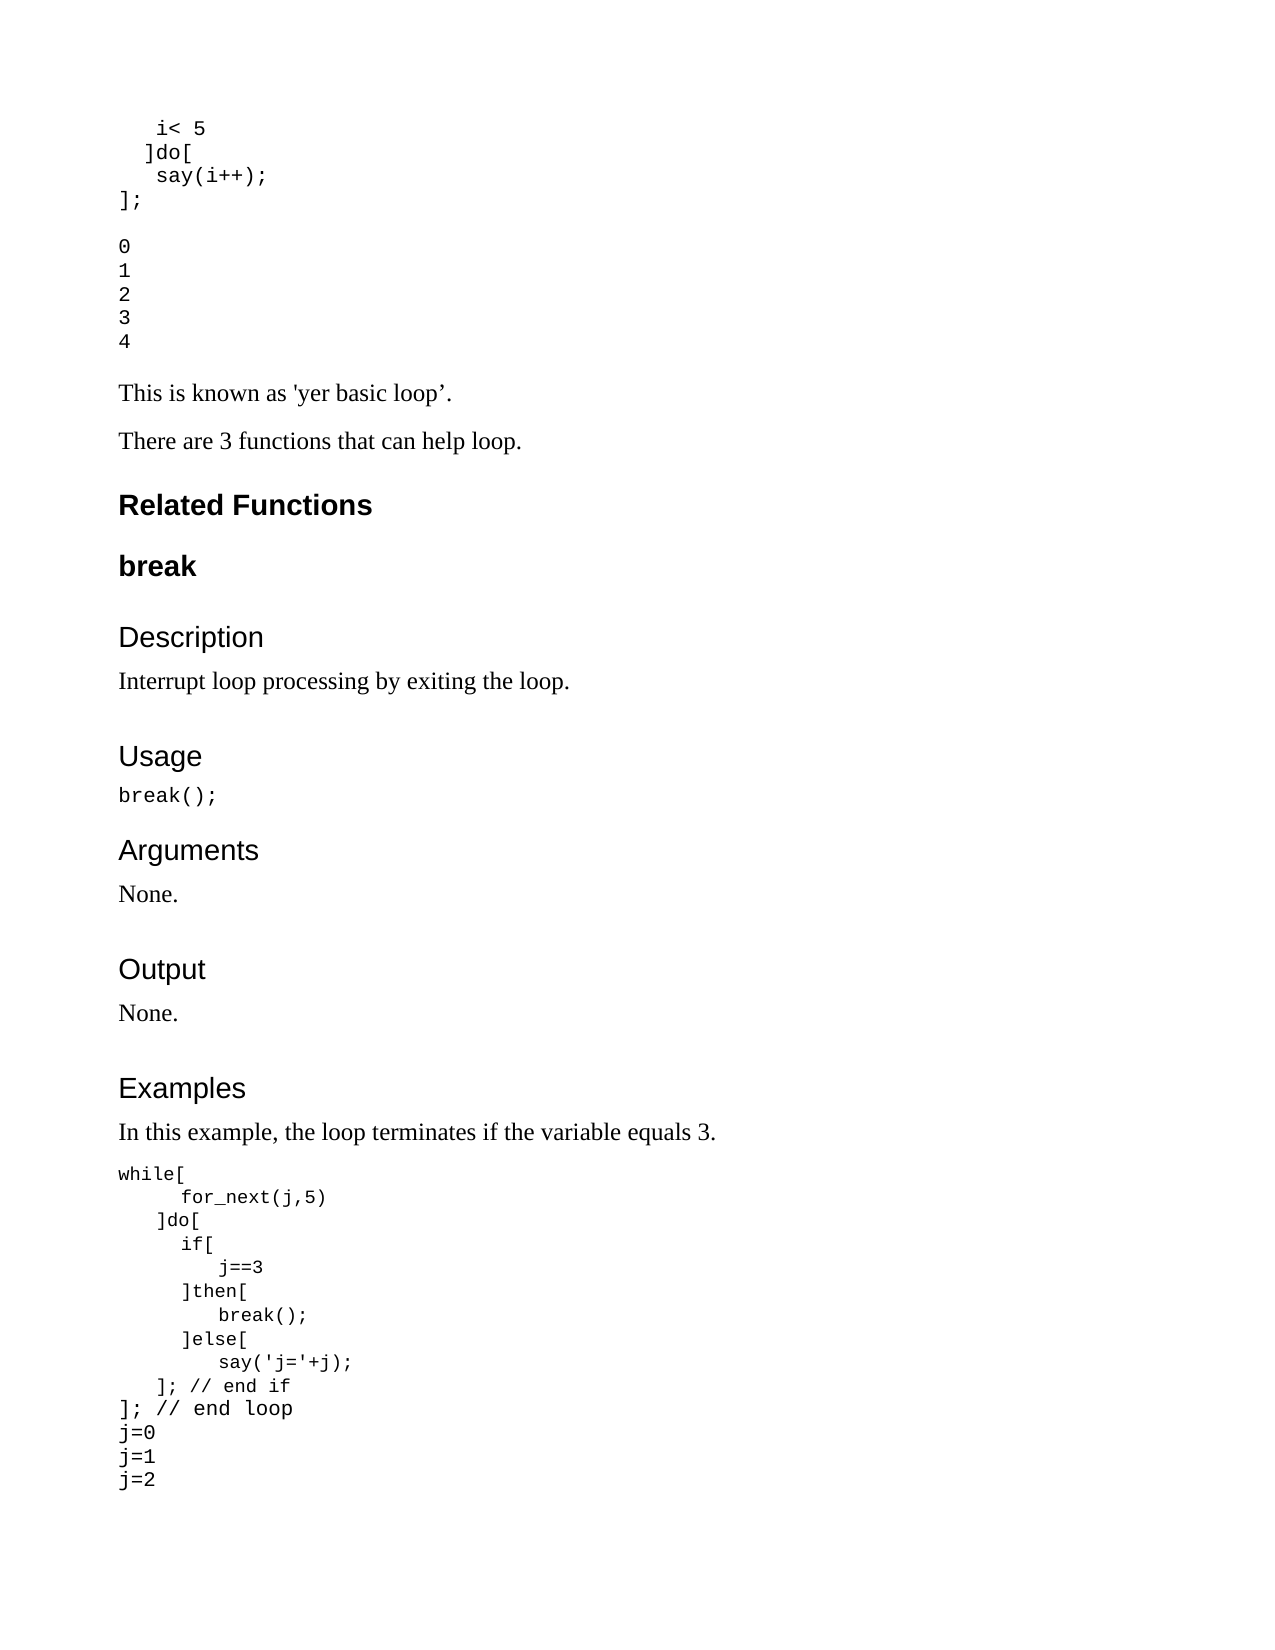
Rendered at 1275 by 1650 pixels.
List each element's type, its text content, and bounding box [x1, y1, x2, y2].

text Interrupt loop processing by exiting the loop. [118, 666, 1157, 695]
text ]do[ [118, 142, 1157, 165]
text ]; // end loop [118, 1398, 1157, 1422]
text 3 [118, 307, 1157, 331]
subtitle Description [118, 620, 1157, 654]
text None. [118, 879, 1157, 908]
subtitle Arguments [118, 833, 1157, 867]
text i< 5 [118, 118, 1157, 142]
text ]; [118, 189, 1157, 213]
text j=2 [118, 1469, 1157, 1493]
text There are 3 functions that can help loop. [118, 426, 1157, 454]
text ]do[ [118, 1209, 1157, 1233]
text 1 [118, 260, 1157, 284]
text ]; // end if [118, 1375, 1157, 1398]
text ]else[ [118, 1327, 1157, 1351]
text This is known as 'yer basic loop’. [118, 378, 1157, 407]
text while[ [118, 1164, 1157, 1186]
text j=0 [118, 1422, 1157, 1446]
text j=1 [118, 1446, 1157, 1469]
text In this example, the loop terminates if the variable equals 3. [118, 1117, 1157, 1146]
text j==3 [118, 1257, 1157, 1280]
text if[ [118, 1233, 1157, 1257]
text for_next(j,5) [118, 1186, 1157, 1209]
text 4 [118, 331, 1157, 354]
subtitle Usage [118, 739, 1157, 772]
subtitle Examples [118, 1071, 1157, 1104]
text break(); [118, 1304, 1157, 1327]
text 2 [118, 284, 1157, 307]
text ]then[ [118, 1280, 1157, 1304]
text say(i++); [118, 165, 1157, 189]
text None. [118, 998, 1157, 1027]
subtitle Related Functions [118, 488, 1157, 522]
subtitle Output [118, 952, 1157, 986]
text break(); [118, 785, 1157, 808]
text 0 [118, 236, 1157, 260]
subtitle break [118, 549, 1157, 583]
text say('j='+j); [118, 1351, 1157, 1375]
